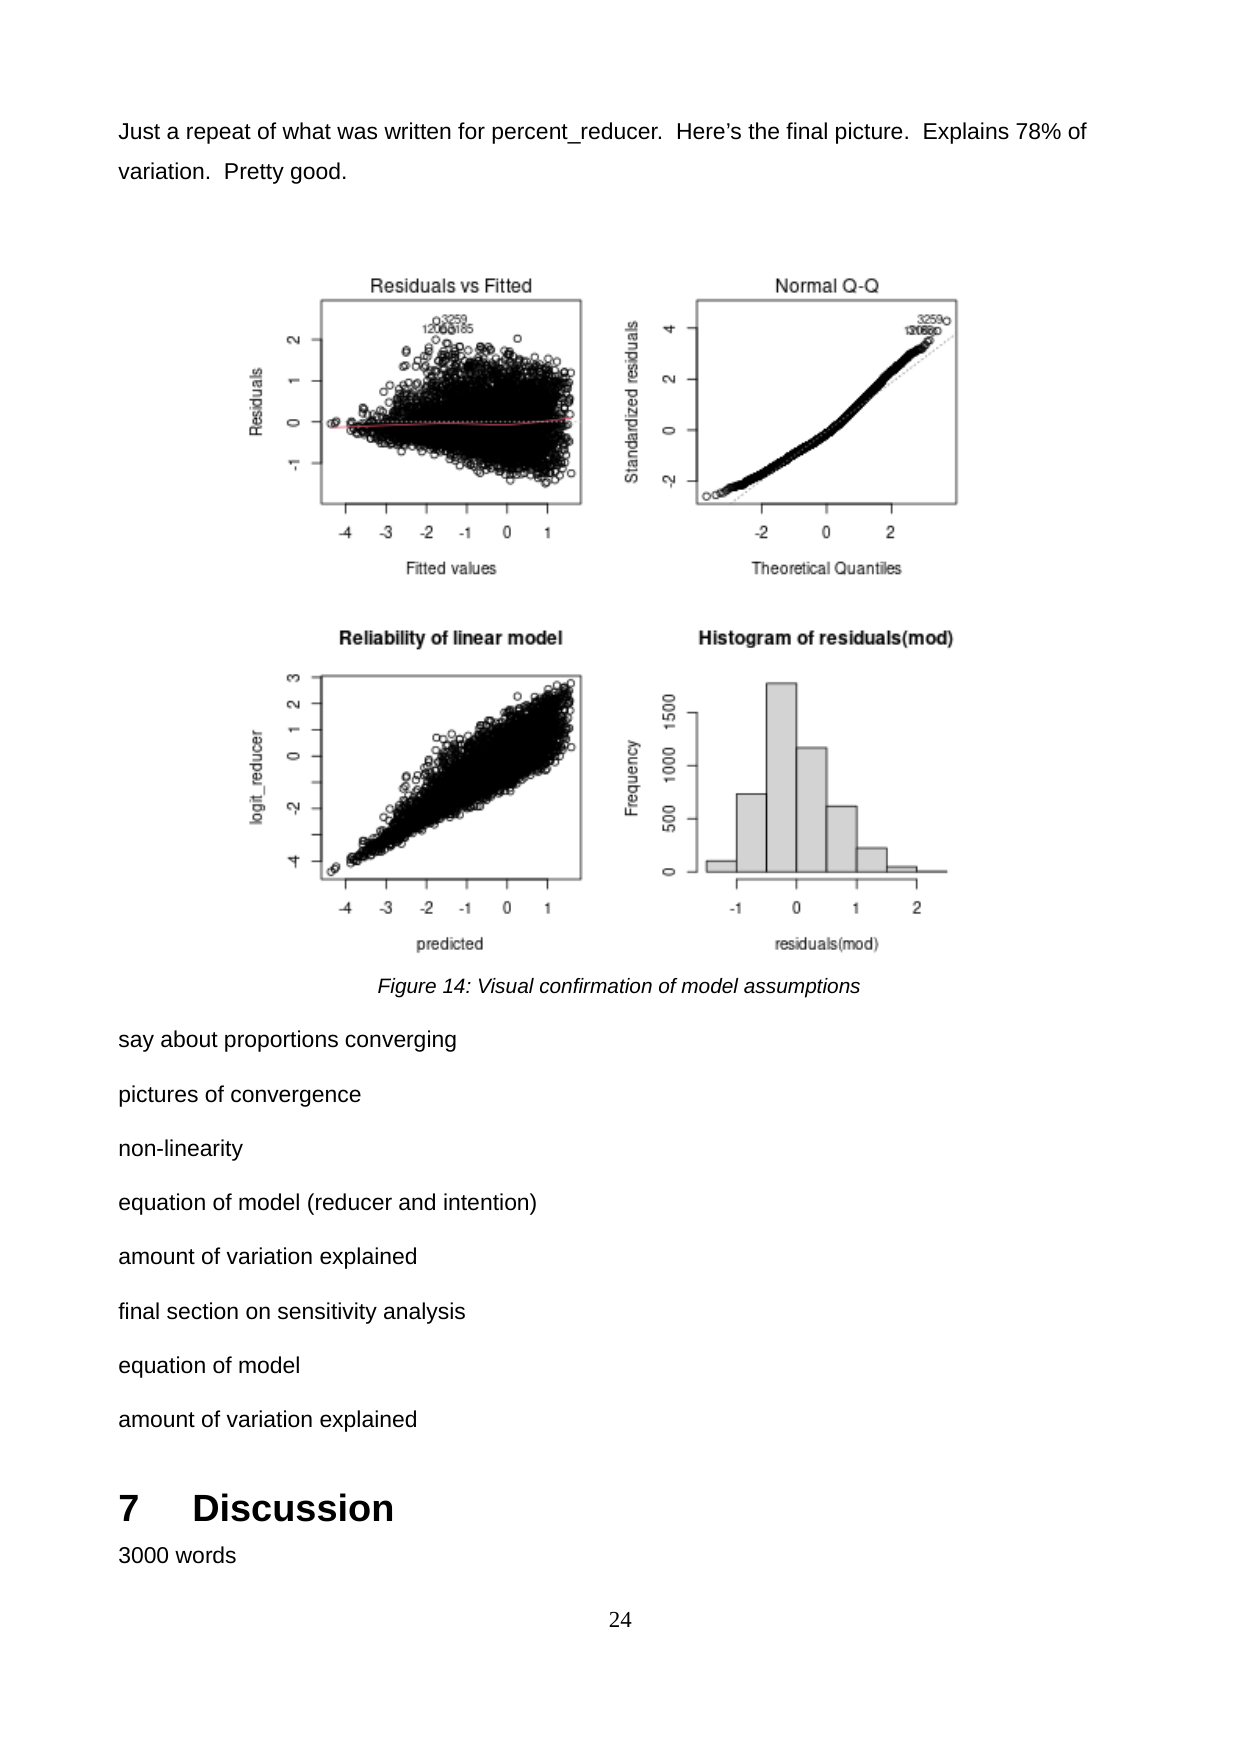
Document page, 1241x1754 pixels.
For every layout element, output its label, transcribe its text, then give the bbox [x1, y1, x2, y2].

text pictures of convergence [118, 1081, 1122, 1107]
picture [245, 224, 995, 975]
text non-linearity [118, 1135, 1122, 1161]
text Just a repeat of what was written for percent_reducer. Here’s the final picture. Explains 78% of variation. Pretty good. [118, 118, 1122, 184]
text equation of model (reducer and intention) [118, 1189, 1122, 1215]
text final section on sensitivity analysis [118, 1298, 1122, 1324]
text Figure 14: Visual confirmation of model assumptions [245, 975, 995, 998]
text 3000 words [118, 1542, 1122, 1568]
text say about proportions converging [118, 1026, 1122, 1053]
text equation of model [118, 1352, 1122, 1378]
text amount of variation explained [118, 1243, 1122, 1270]
subtitle Discussion [118, 1485, 1122, 1529]
text amount of variation explained [118, 1406, 1122, 1432]
